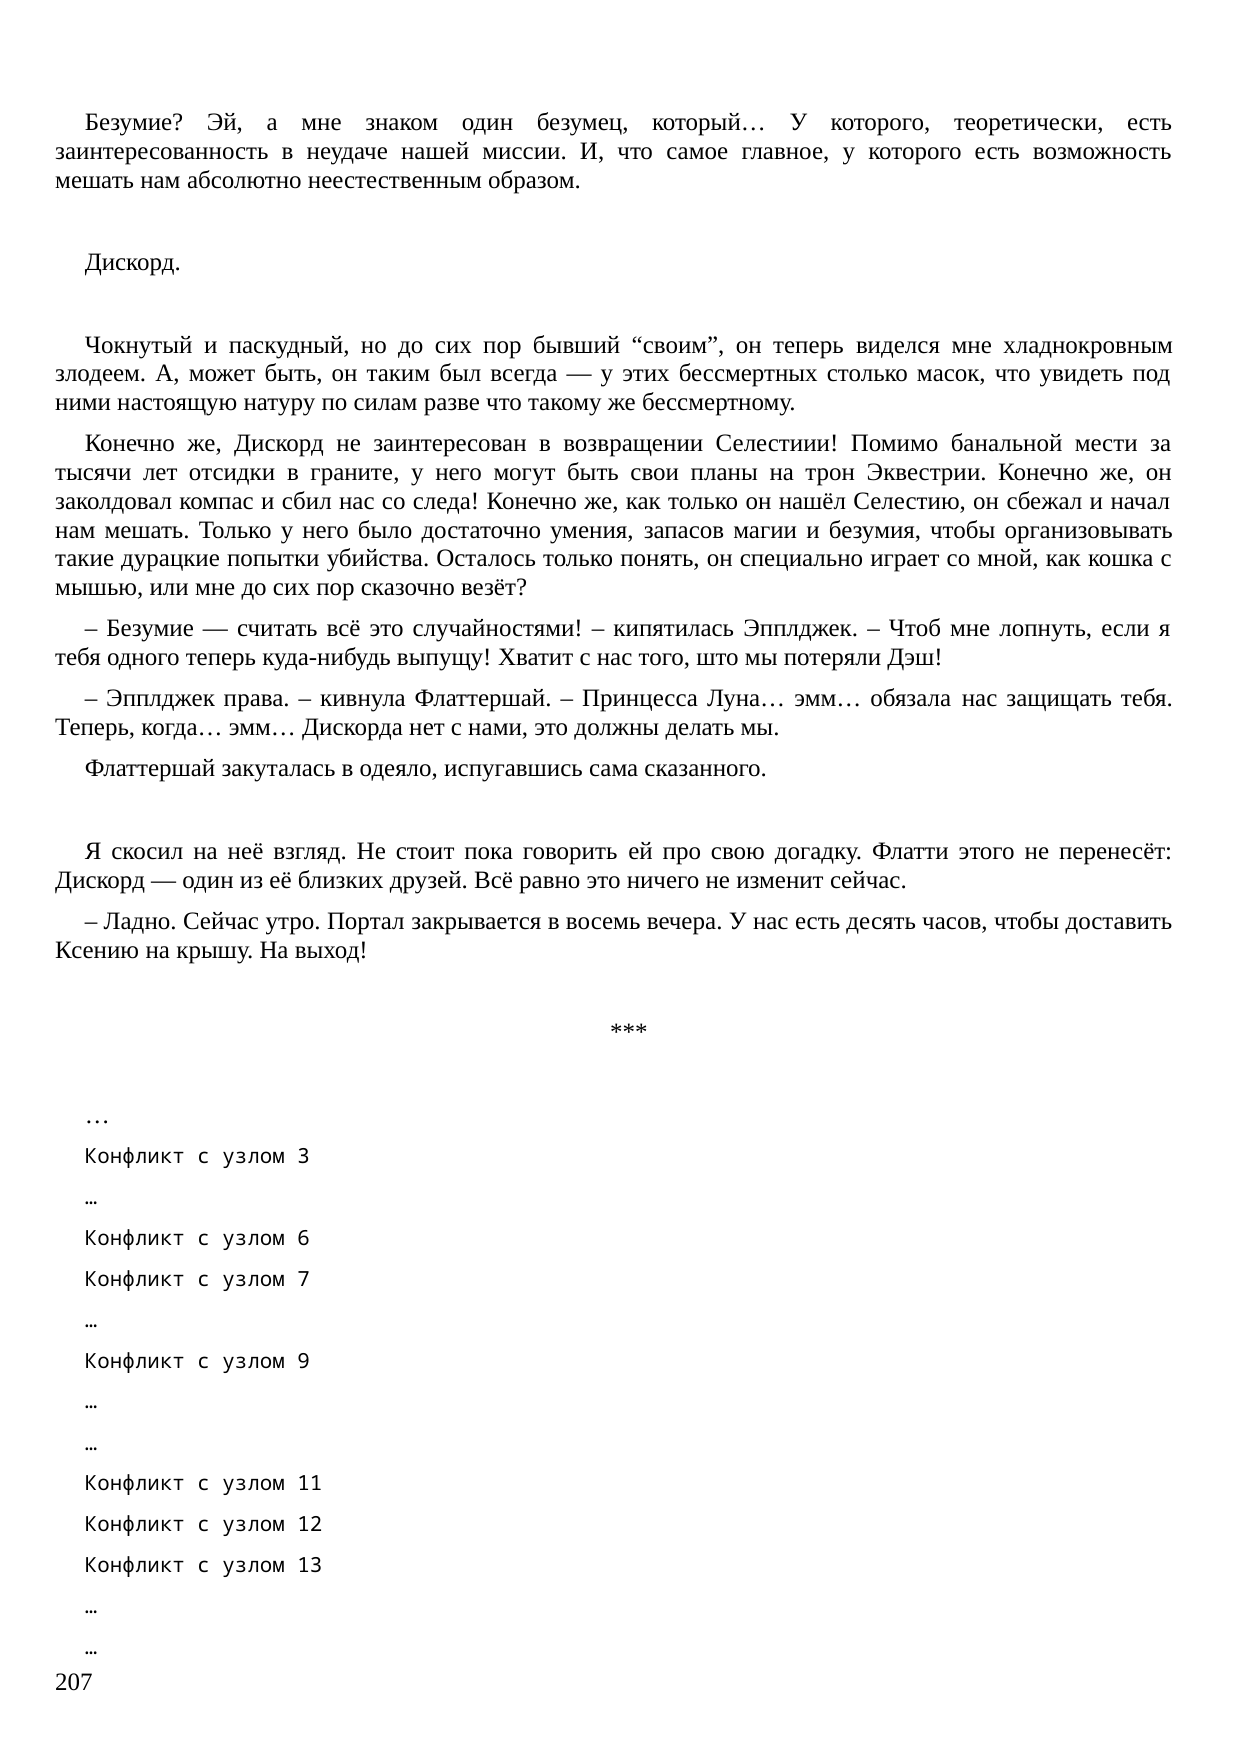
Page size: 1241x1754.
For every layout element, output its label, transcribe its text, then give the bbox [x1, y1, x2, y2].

text Конфликт с узлом 12 [55, 1509, 1173, 1538]
text Конфликт с узлом 11 [55, 1468, 1173, 1497]
text … [55, 1182, 1173, 1210]
text … [55, 1100, 1173, 1128]
text Дискорд. [55, 247, 1173, 276]
text – Ладно. Сейчас утро. Портал закрывается в восемь вечера. У нас есть десять часов, чтобы доставить Ксению на крышу. На выход! [55, 906, 1173, 963]
text – Эпплджек права. – кивнула Флаттершай. – Принцесса Луна… эмм… обязала нас защищать тебя. Теперь, когда… эмм… Дискорда нет с нами, это должны делать мы. [55, 683, 1173, 741]
text … [55, 1305, 1173, 1333]
text Конфликт с узлом 7 [55, 1264, 1173, 1292]
text Конечно же, Дискорд не заинтересован в возвращении Селестиии! Помимо банальной мести за тысячи лет отсидки в граните, у него могут быть свои планы на трон Эквестрии. Конечно же, он заколдовал компас и сбил нас со следа! Конечно же, как только он нашёл Селестию, он сбежал и начал нам мешать. Только у него было достаточно умения, запасов магии и безумия, чтобы организовывать такие дурацкие попытки убийства. Осталось только понять, он специально играет со мной, как кошка с мышью, или мне до сих пор сказочно везёт? [55, 428, 1173, 601]
text Конфликт с узлом 9 [55, 1346, 1173, 1374]
text … [55, 1428, 1173, 1456]
text … [55, 1591, 1173, 1620]
text Флаттершай закуталась в одеяло, испугавшись сама сказанного. [55, 753, 1173, 782]
text – Безумие — считать всё это случайностями! – кипятилась Эпплджек. – Чтоб мне лопнуть, если я тебя одного теперь куда-нибудь выпущу! Хватит с нас того, што мы потеряли Дэш! [55, 613, 1173, 671]
text Чокнутый и паскудный, но до сих пор бывший “своим”, он теперь виделся мне хладнокровным злодеем. А, может быть, он таким был всегда — у этих бессмертных столько масок, что увидеть под ними настоящую натуру по силам разве что такому же бессмертному. [55, 330, 1173, 416]
text Конфликт с узлом 3 [55, 1141, 1173, 1169]
text *** [55, 1017, 1173, 1046]
text Конфликт с узлом 13 [55, 1550, 1173, 1579]
text Безумие? Эй, а мне знаком один безумец, который… У которого, теоретически, есть заинтересованность в неудаче нашей миссии. И, что самое главное, у которого есть возможность мешать нам абсолютно неестественным образом. [55, 107, 1173, 193]
text Конфликт с узлом 6 [55, 1223, 1173, 1251]
text Я скосил на неё взгляд. Не стоит пока говорить ей про свою догадку. Флатти этого не перенесёт: Дискорд — один из её близких друзей. Всё равно это ничего не изменит сейчас. [55, 836, 1173, 893]
text … [55, 1632, 1173, 1661]
text … [55, 1387, 1173, 1415]
